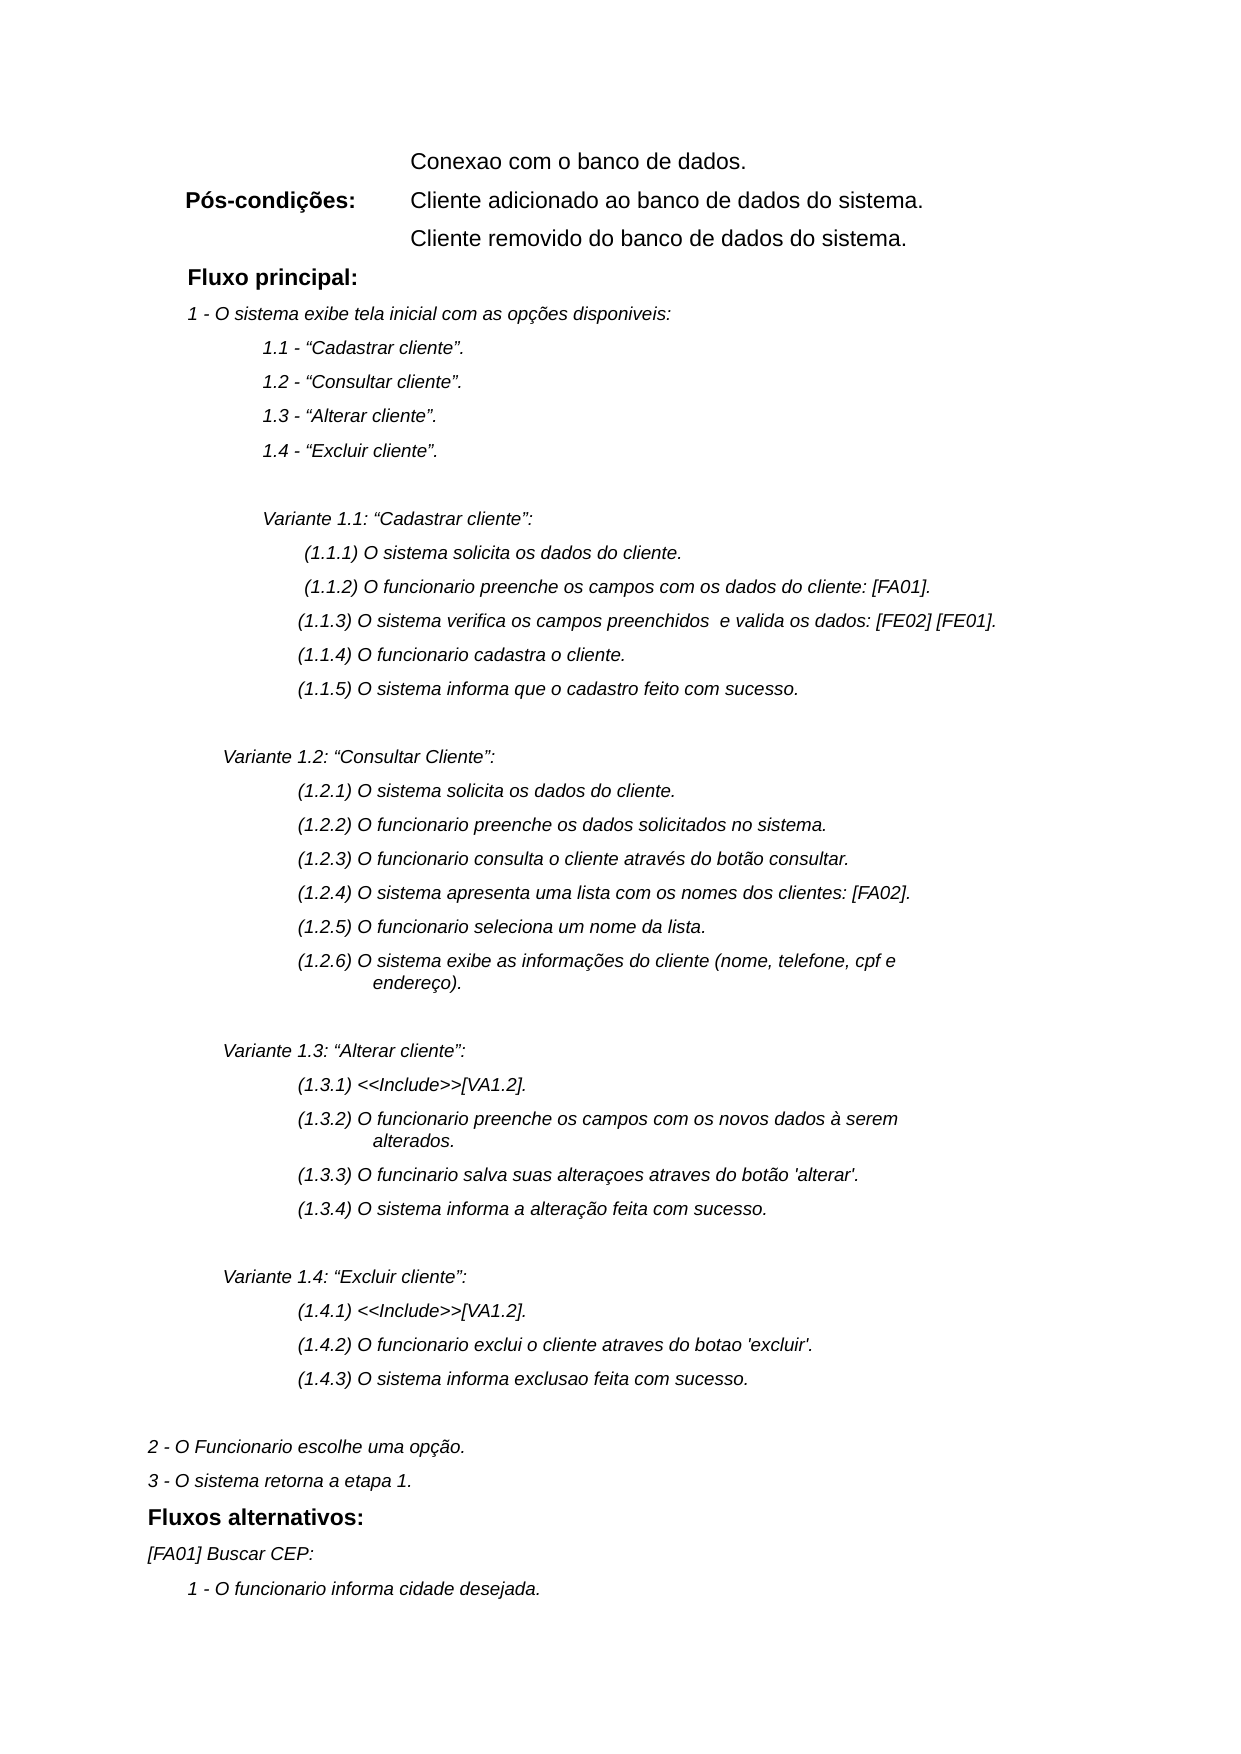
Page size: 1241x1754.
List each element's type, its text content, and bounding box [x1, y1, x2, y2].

text (1.2.5) O funcionario seleciona um nome da lista. [148, 916, 1092, 938]
text (1.3.3) O funcinario salva suas alteraçoes atraves do botão 'alterar'. [148, 1164, 1092, 1185]
text [FA01] Buscar CEP: [148, 1543, 1092, 1565]
text 1.1 - “Cadastrar cliente”. [187, 337, 1092, 359]
text 1 - O funcionario informa cidade desejada. [187, 1577, 1092, 1599]
text (1.4.2) O funcionario exclui o cliente atraves do botao 'excluir'. [148, 1334, 1092, 1356]
text 1.3 - “Alterar cliente”. [187, 405, 1092, 427]
text 1.4 - “Excluir cliente”. [187, 439, 1092, 461]
text 1 - O sistema exibe tela inicial com as opções disponiveis: [187, 303, 1092, 325]
text Variante 1.3: “Alterar cliente”: [148, 1040, 1092, 1062]
text (1.4.1) <<Include>>[VA1.2]. [148, 1300, 1092, 1322]
text (1.1.2) O funcionario preenche os campos com os dados do cliente: [FA01]. [187, 576, 1092, 597]
text Variante 1.4: “Excluir cliente”: [148, 1266, 1092, 1287]
text (1.1.5) O sistema informa que o cadastro feito com sucesso. [148, 678, 1092, 699]
text Variante 1.2: “Consultar Cliente”: [148, 746, 1092, 767]
text (1.3.4) O sistema informa a alteração feita com sucesso. [148, 1198, 1092, 1219]
text (1.1.3) O sistema verifica os campos preenchidos e valida os dados: [FE02] [FE01]. [148, 610, 1092, 631]
text (1.2.2) O funcionario preenche os dados solicitados no sistema. [148, 814, 1092, 836]
text (1.3.1) <<Include>>[VA1.2]. [148, 1074, 1092, 1096]
text (1.2.6) O sistema exibe as informações do cliente (nome, telefone, cpf e endereço). [148, 950, 1092, 993]
text Conexao com o banco de dados. [185, 148, 1092, 174]
text (1.2.3) O funcionario consulta o cliente através do botão consultar. [148, 848, 1092, 870]
text (1.1.4) O funcionario cadastra o cliente. [148, 644, 1092, 665]
text 3 - O sistema retorna a etapa 1. [148, 1470, 1092, 1492]
text Pós-condições: Cliente adicionado ao banco de dados do sistema. [185, 187, 1092, 213]
text (1.1.1) O sistema solicita os dados do cliente. [187, 542, 1092, 563]
text Variante 1.1: “Cadastrar cliente”: [187, 507, 1092, 529]
text 2 - O Funcionario escolhe uma opção. [148, 1436, 1092, 1458]
text 1.2 - “Consultar cliente”. [187, 371, 1092, 393]
text Fluxo principal: [187, 264, 1092, 291]
text (1.4.3) O sistema informa exclusao feita com sucesso. [148, 1368, 1092, 1390]
text (1.3.2) O funcionario preenche os campos com os novos dados à serem alterados. [148, 1108, 1092, 1151]
text (1.2.4) O sistema apresenta uma lista com os nomes dos clientes: [FA02]. [148, 882, 1092, 904]
text Fluxos alternativos: [148, 1504, 1092, 1531]
text (1.2.1) O sistema solicita os dados do cliente. [148, 780, 1092, 802]
text Cliente removido do banco de dados do sistema. [185, 225, 1092, 252]
